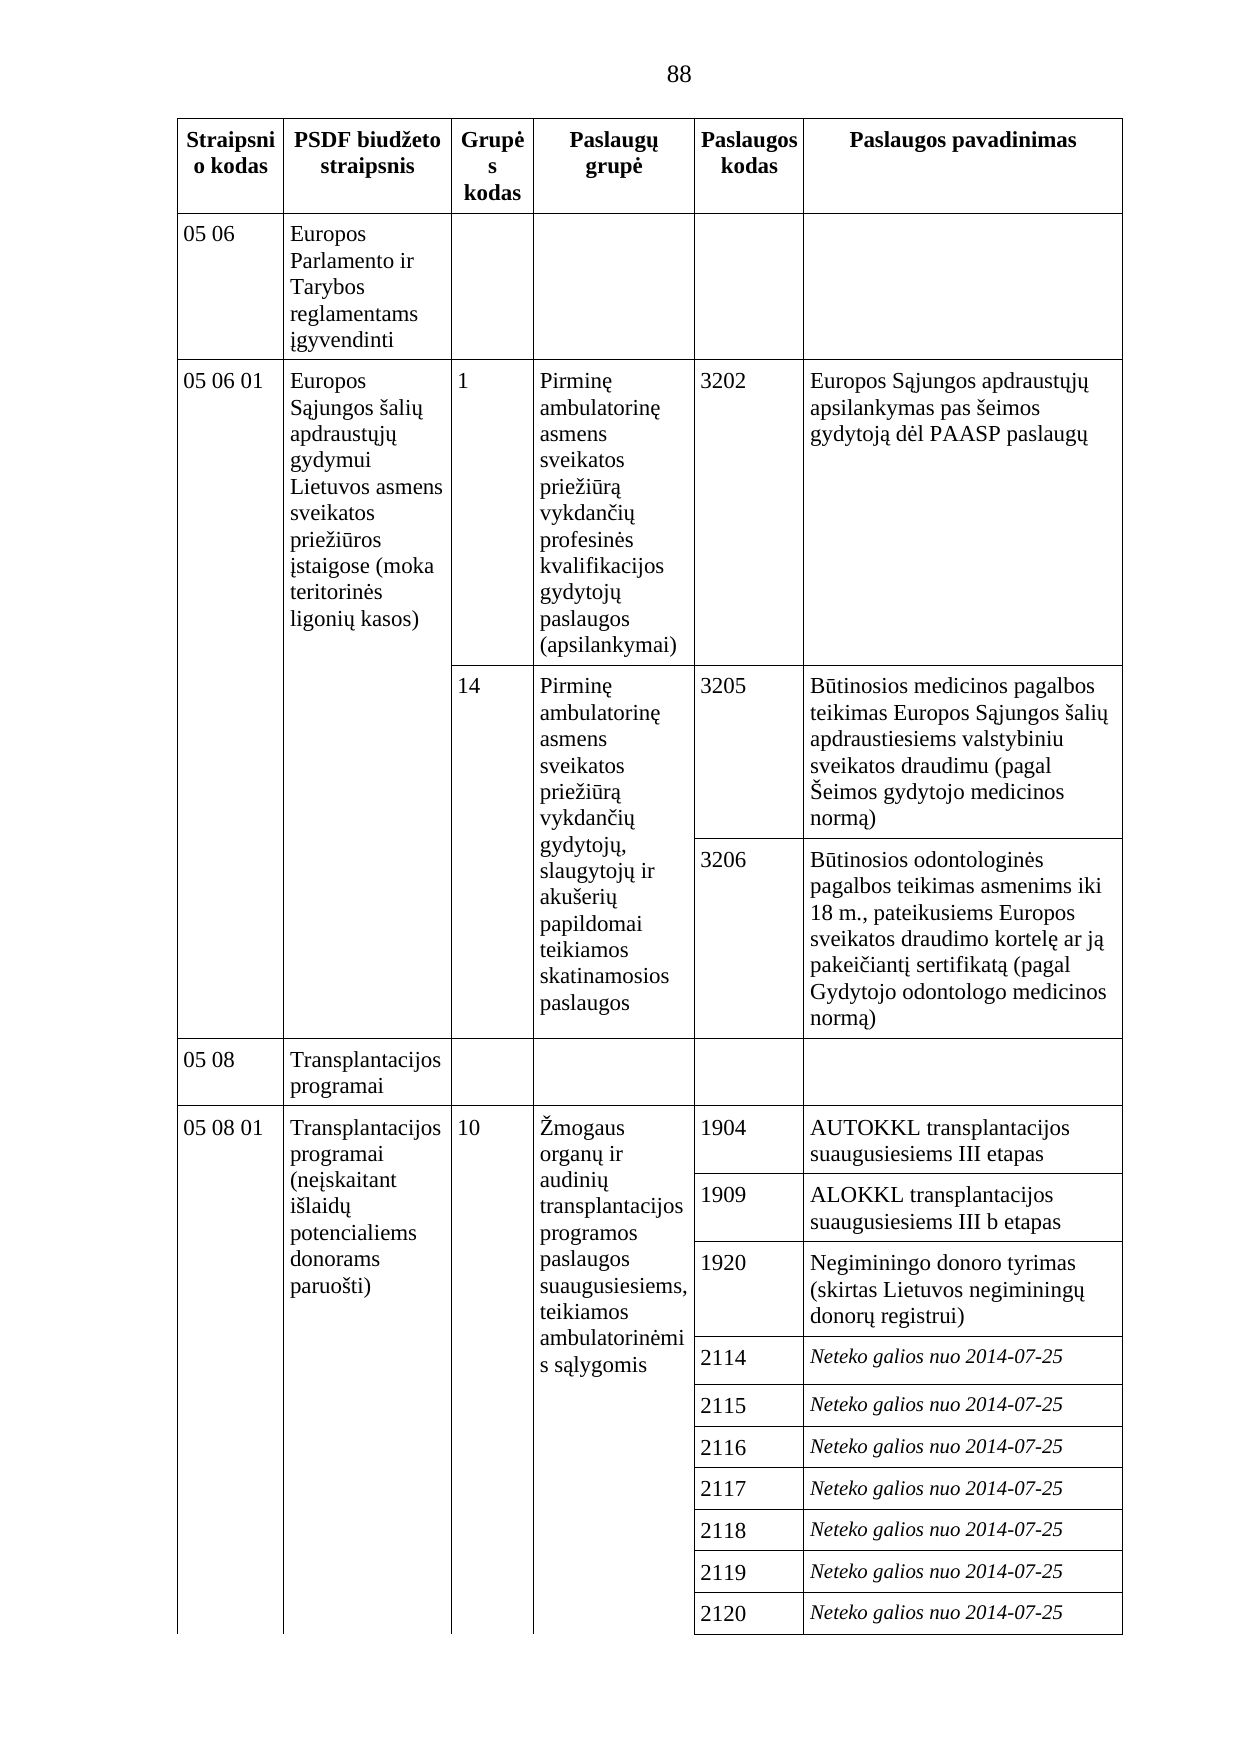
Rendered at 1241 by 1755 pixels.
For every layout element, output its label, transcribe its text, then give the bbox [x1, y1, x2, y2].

table_header Grupės kodas [452, 119, 533, 212]
table_cell 2117 [695, 1468, 803, 1509]
table_cell AUTOKKL transplantacijos suaugusiesiems III etapas [804, 1106, 1122, 1173]
table_cell Transplantacijos programai (neįskaitant išlaidų potencialiems donorams paruošti) [284, 1106, 451, 1384]
table_cell 1 [452, 360, 533, 664]
table_cell 3206 [695, 839, 803, 1037]
table_header Paslaugos kodas [695, 119, 803, 212]
table_cell 1904 [695, 1106, 803, 1173]
table_cell Būtinosios odontologinės pagalbos teikimas asmenims iki 18 m., pateikusiems Europos sveikatos draudimo kortelę ar ją pakeičiantį sertifikatą (pagal Gydytojo odontologo medicinos normą) [804, 839, 1122, 1037]
table_cell Pirminę ambulatorinę asmens sveikatos priežiūrą vykdančių profesinės kvalifikacijos gydytojų paslaugos (apsilankymai) [534, 360, 694, 664]
table_header PSDF biudžeto straipsnis [284, 119, 451, 212]
table_cell 1920 [695, 1242, 803, 1336]
table_cell 05 06 01 [178, 360, 283, 1037]
table_cell 2114 [695, 1337, 803, 1384]
table_cell Būtinosios medicinos pagalbos teikimas Europos Sąjungos šalių apdraustiesiems valstybiniu sveikatos draudimu (pagal Šeimos gydytojo medicinos normą) [804, 666, 1122, 838]
table_cell [284, 1550, 451, 1592]
table_cell Neteko galios nuo 2014-07-25 [804, 1593, 1122, 1633]
table_cell 3202 [695, 360, 803, 664]
table_cell [178, 1241, 283, 1336]
table_cell Negiminingo donoro tyrimas (skirtas Lietuvos negiminingų donorų registrui) [804, 1242, 1122, 1336]
table_cell 14 [452, 666, 533, 1037]
table_cell [178, 1467, 283, 1509]
table_cell [178, 1173, 283, 1241]
table_cell [178, 1550, 283, 1592]
table_cell 05 08 01 [178, 1106, 283, 1173]
table_cell [534, 1384, 694, 1426]
table_cell [534, 214, 694, 359]
table_cell [534, 1426, 694, 1467]
table_cell [695, 1039, 803, 1105]
table_header Straipsnio kodas [178, 119, 283, 212]
table_cell Transplantacijos programai [284, 1039, 451, 1105]
table_cell [284, 1426, 451, 1467]
table_cell 05 08 [178, 1039, 283, 1105]
table_cell Europos Parlamento ir Tarybos reglamentams įgyvendinti [284, 214, 451, 359]
table_cell 05 06 [178, 214, 283, 359]
table_cell [178, 1384, 283, 1426]
table_cell [534, 1039, 694, 1105]
table_cell Pirminę ambulatorinę asmens sveikatos priežiūrą vykdančių gydytojų, slaugytojų ir akušerių papildomai teikiamos skatinamosios paslaugos [534, 666, 694, 1037]
table_cell [284, 1467, 451, 1509]
table_cell 10 [452, 1106, 533, 1173]
table_cell [178, 1336, 283, 1384]
table_cell 1909 [695, 1174, 803, 1241]
table_cell Neteko galios nuo 2014-07-25 [804, 1468, 1122, 1509]
table_cell ALOKKL transplantacijos suaugusiesiems III b etapas [804, 1174, 1122, 1241]
table_cell [284, 1384, 451, 1426]
table_cell Neteko galios nuo 2014-07-25 [804, 1337, 1122, 1384]
table_cell [452, 1509, 533, 1550]
table_cell [284, 1592, 451, 1633]
table_cell Neteko galios nuo 2014-07-25 [804, 1385, 1122, 1426]
table_cell Neteko galios nuo 2014-07-25 [804, 1510, 1122, 1550]
table_cell [452, 1039, 533, 1105]
table_cell 3205 [695, 666, 803, 838]
table_cell [452, 1550, 533, 1592]
table_cell [452, 1173, 533, 1241]
table_cell 2116 [695, 1427, 803, 1467]
table_cell Europos Sąjungos šalių apdraustųjų gydymui Lietuvos asmens sveikatos priežiūros įstaigose (moka teritorinės ligonių kasos) [284, 360, 451, 1037]
table_cell [804, 214, 1122, 359]
table_cell [534, 1550, 694, 1592]
table_cell [452, 1241, 533, 1336]
table_cell Neteko galios nuo 2014-07-25 [804, 1551, 1122, 1592]
table_cell [452, 1384, 533, 1426]
table_cell [452, 1467, 533, 1509]
table_cell [178, 1592, 283, 1633]
table_cell [695, 214, 803, 359]
table_cell [534, 1592, 694, 1633]
table_cell 2120 [695, 1593, 803, 1633]
table_cell [804, 1039, 1122, 1105]
table_cell Žmogaus organų ir audinių transplantacijos programos paslaugos suaugusiesiems, teikiamos ambulatorinėmis sąlygomis [534, 1106, 694, 1384]
table_cell [452, 214, 533, 359]
table_cell 2119 [695, 1551, 803, 1592]
table_cell [178, 1426, 283, 1467]
table_cell [452, 1336, 533, 1384]
table_cell [284, 1509, 451, 1550]
table_cell [452, 1592, 533, 1633]
table_cell [178, 1509, 283, 1550]
table_cell [534, 1467, 694, 1509]
table_cell [534, 1509, 694, 1550]
table_cell 2118 [695, 1510, 803, 1550]
table_cell Europos Sąjungos apdraustųjų apsilankymas pas šeimos gydytoją dėl PAASP paslaugų [804, 360, 1122, 664]
table_cell 2115 [695, 1385, 803, 1426]
table_cell Neteko galios nuo 2014-07-25 [804, 1427, 1122, 1467]
table_header Paslaugos pavadinimas [804, 119, 1122, 212]
table_cell [452, 1426, 533, 1467]
table_header Paslaugų grupė [534, 119, 694, 212]
